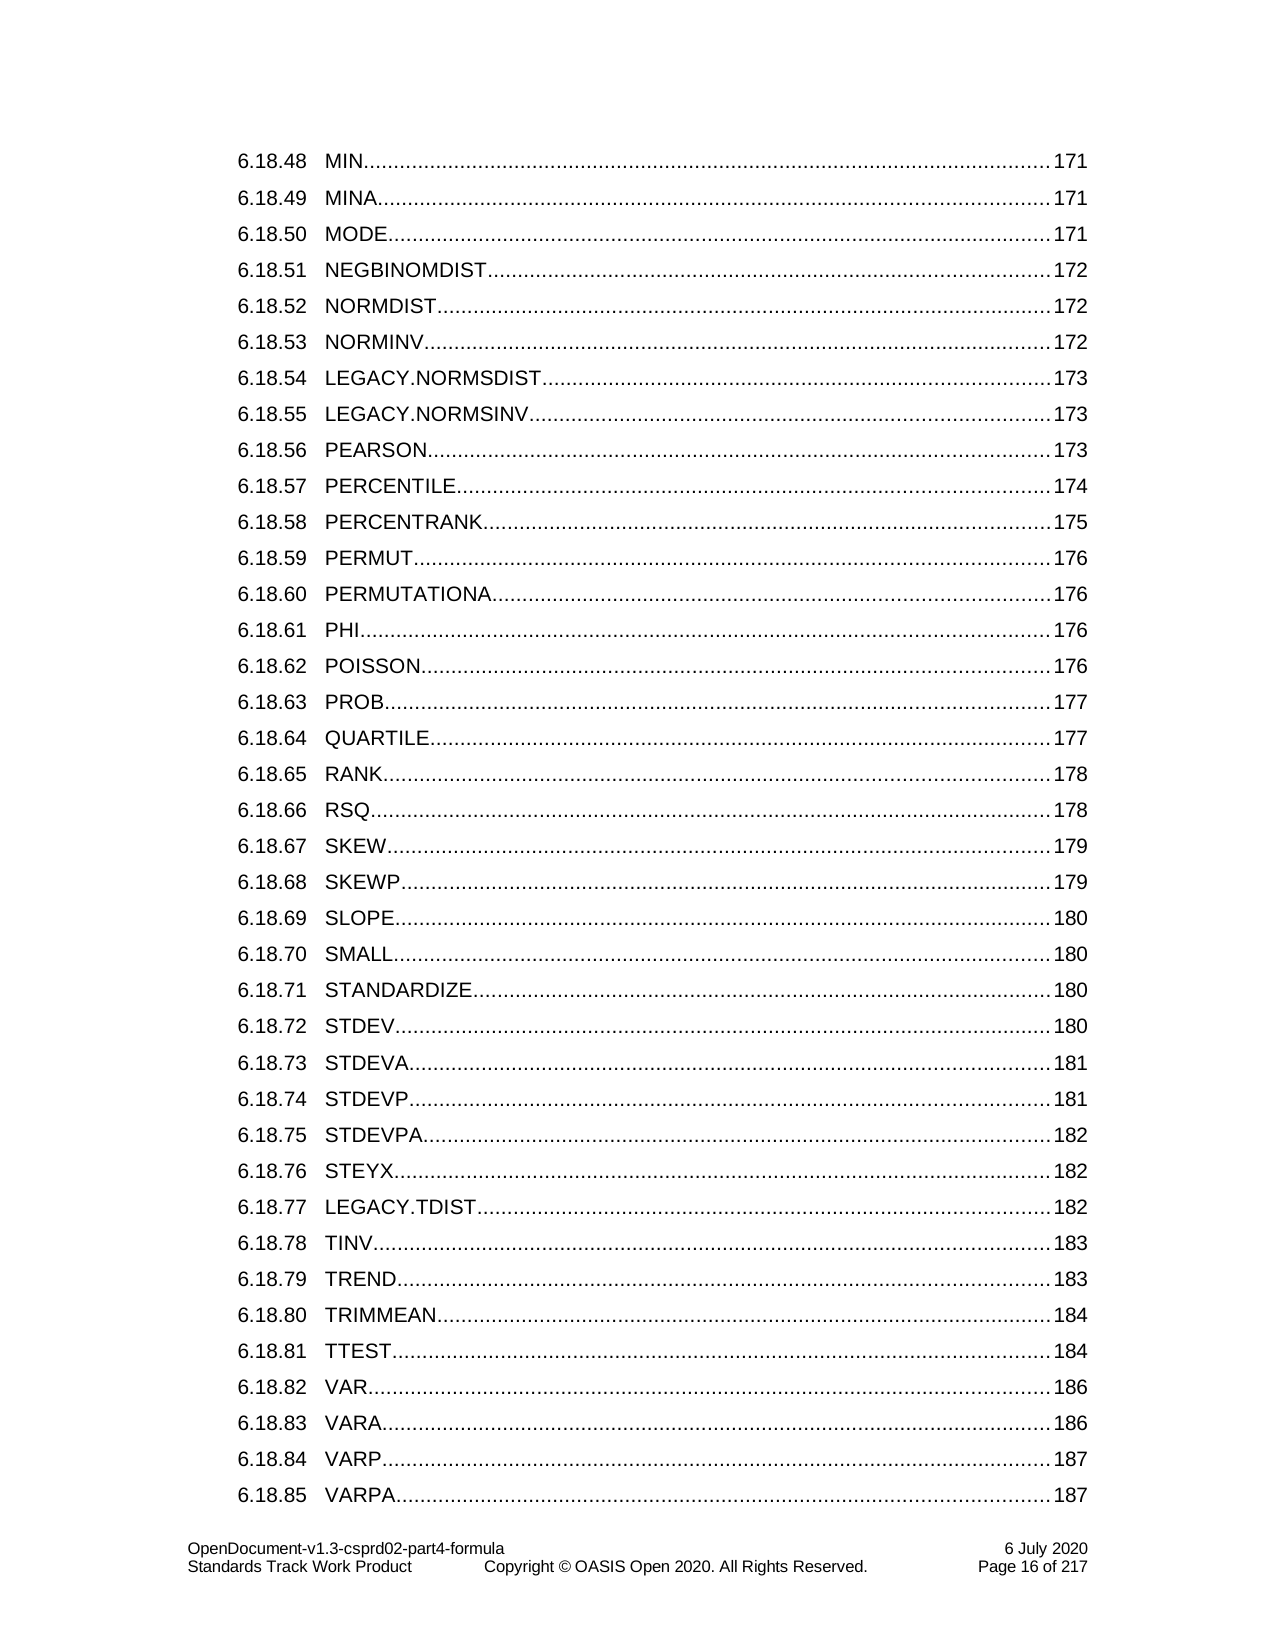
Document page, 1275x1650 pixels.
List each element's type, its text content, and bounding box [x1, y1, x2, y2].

text 6.18.50 MODE 171 [237, 222, 1088, 246]
text 6.18.54 LEGACY.NORMSDIST 173 [237, 366, 1088, 390]
text 6.18.82 VAR 186 [237, 1375, 1088, 1399]
text 6.18.68 SKEWP 179 [237, 871, 1088, 894]
text 6.18.66 RSQ 178 [237, 799, 1088, 822]
text 6.18.85 VARPA 187 [237, 1483, 1088, 1507]
text 6.18.73 STDEVA 181 [237, 1051, 1088, 1074]
text 6.18.67 SKEW 179 [237, 835, 1088, 858]
text 6.18.84 VARP 187 [237, 1447, 1088, 1471]
text 6.18.80 TRIMMEAN 184 [237, 1303, 1088, 1327]
text 6.18.59 PERMUT 176 [237, 546, 1088, 570]
text 6.18.58 PERCENTRANK 175 [237, 510, 1088, 534]
text 6.18.75 STDEVPA 182 [237, 1123, 1088, 1147]
text 6.18.69 SLOPE 180 [237, 907, 1088, 930]
text 6.18.64 QUARTILE 177 [237, 727, 1088, 750]
text 6.18.60 PERMUTATIONA 176 [237, 582, 1088, 606]
text 6.18.76 STEYX 182 [237, 1159, 1088, 1183]
text 6.18.48 MIN 171 [237, 150, 1088, 173]
text 6.18.78 TINV 183 [237, 1231, 1088, 1255]
text 6.18.62 POISSON 176 [237, 654, 1088, 678]
text 6.18.57 PERCENTILE 174 [237, 474, 1088, 498]
text 6.18.70 SMALL 180 [237, 943, 1088, 966]
text 6.18.55 LEGACY.NORMSINV 173 [237, 402, 1088, 426]
text 6.18.53 NORMINV 172 [237, 330, 1088, 354]
text 6.18.61 PHI 176 [237, 618, 1088, 642]
text 6.18.83 VARA 186 [237, 1411, 1088, 1435]
text 6.18.51 NEGBINOMDIST 172 [237, 258, 1088, 282]
text 6.18.63 PROB 177 [237, 691, 1088, 714]
text 6.18.65 RANK 178 [237, 763, 1088, 786]
text 6.18.71 STANDARDIZE 180 [237, 979, 1088, 1002]
text 6.18.77 LEGACY.TDIST 182 [237, 1195, 1088, 1219]
text 6.18.74 STDEVP 181 [237, 1087, 1088, 1111]
text 6.18.56 PEARSON 173 [237, 438, 1088, 462]
text 6.18.72 STDEV 180 [237, 1015, 1088, 1038]
text 6.18.49 MINA 171 [237, 186, 1088, 209]
text 6.18.79 TREND 183 [237, 1267, 1088, 1291]
text 6.18.81 TTEST 184 [237, 1339, 1088, 1363]
text 6.18.52 NORMDIST 172 [237, 294, 1088, 318]
